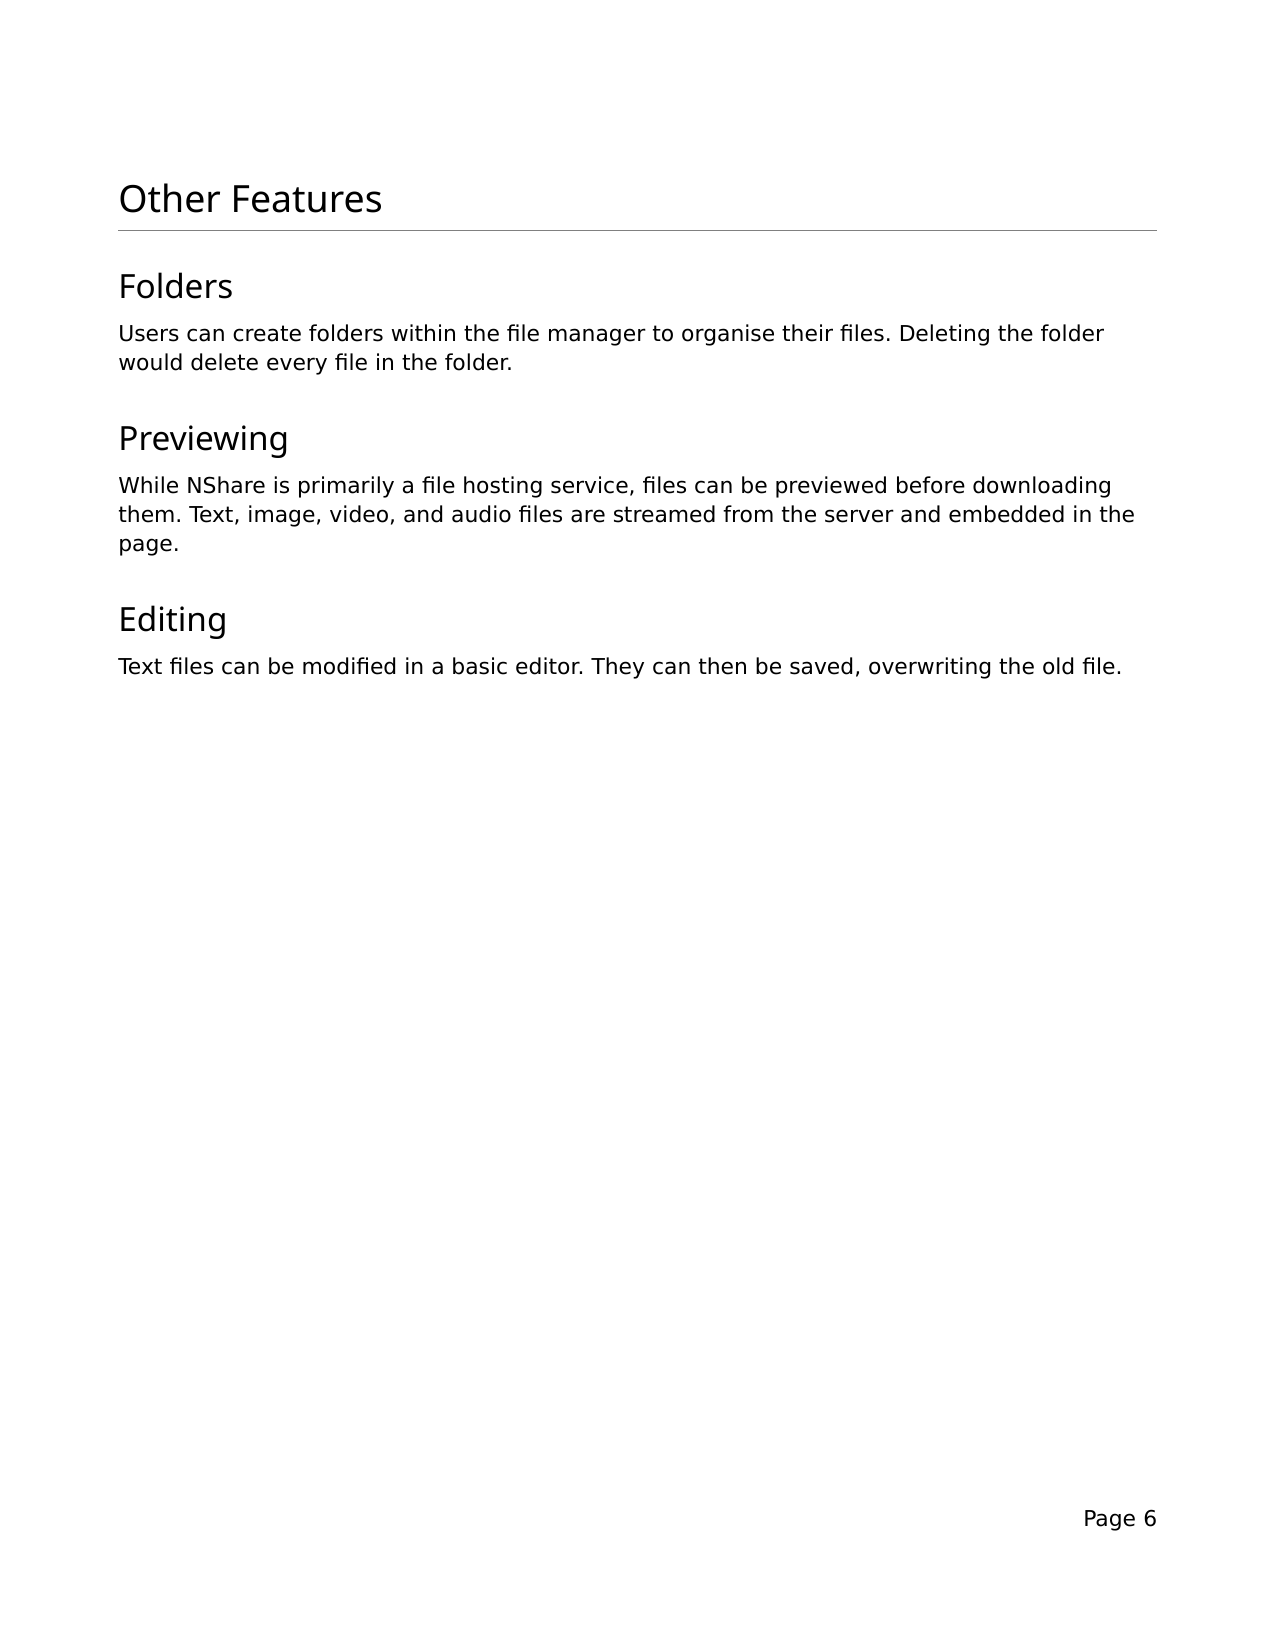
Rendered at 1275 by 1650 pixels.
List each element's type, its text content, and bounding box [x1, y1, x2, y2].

text Users can create folders within the file manager to organise their files. Deleting the folder would delete every file in the folder. [118, 321, 1157, 376]
subtitle Previewing [118, 415, 1157, 461]
text Text files can be modified in a basic editor. They can then be saved, overwriting the old file. [118, 654, 1157, 680]
text While NShare is primarily a file hosting service, files can be previewed before downloading them. Text, image, video, and audio files are streamed from the server and embedded in the page. [118, 473, 1157, 557]
subtitle Folders [118, 263, 1157, 309]
subtitle Editing [118, 596, 1157, 642]
subtitle Other Features [118, 173, 1157, 230]
